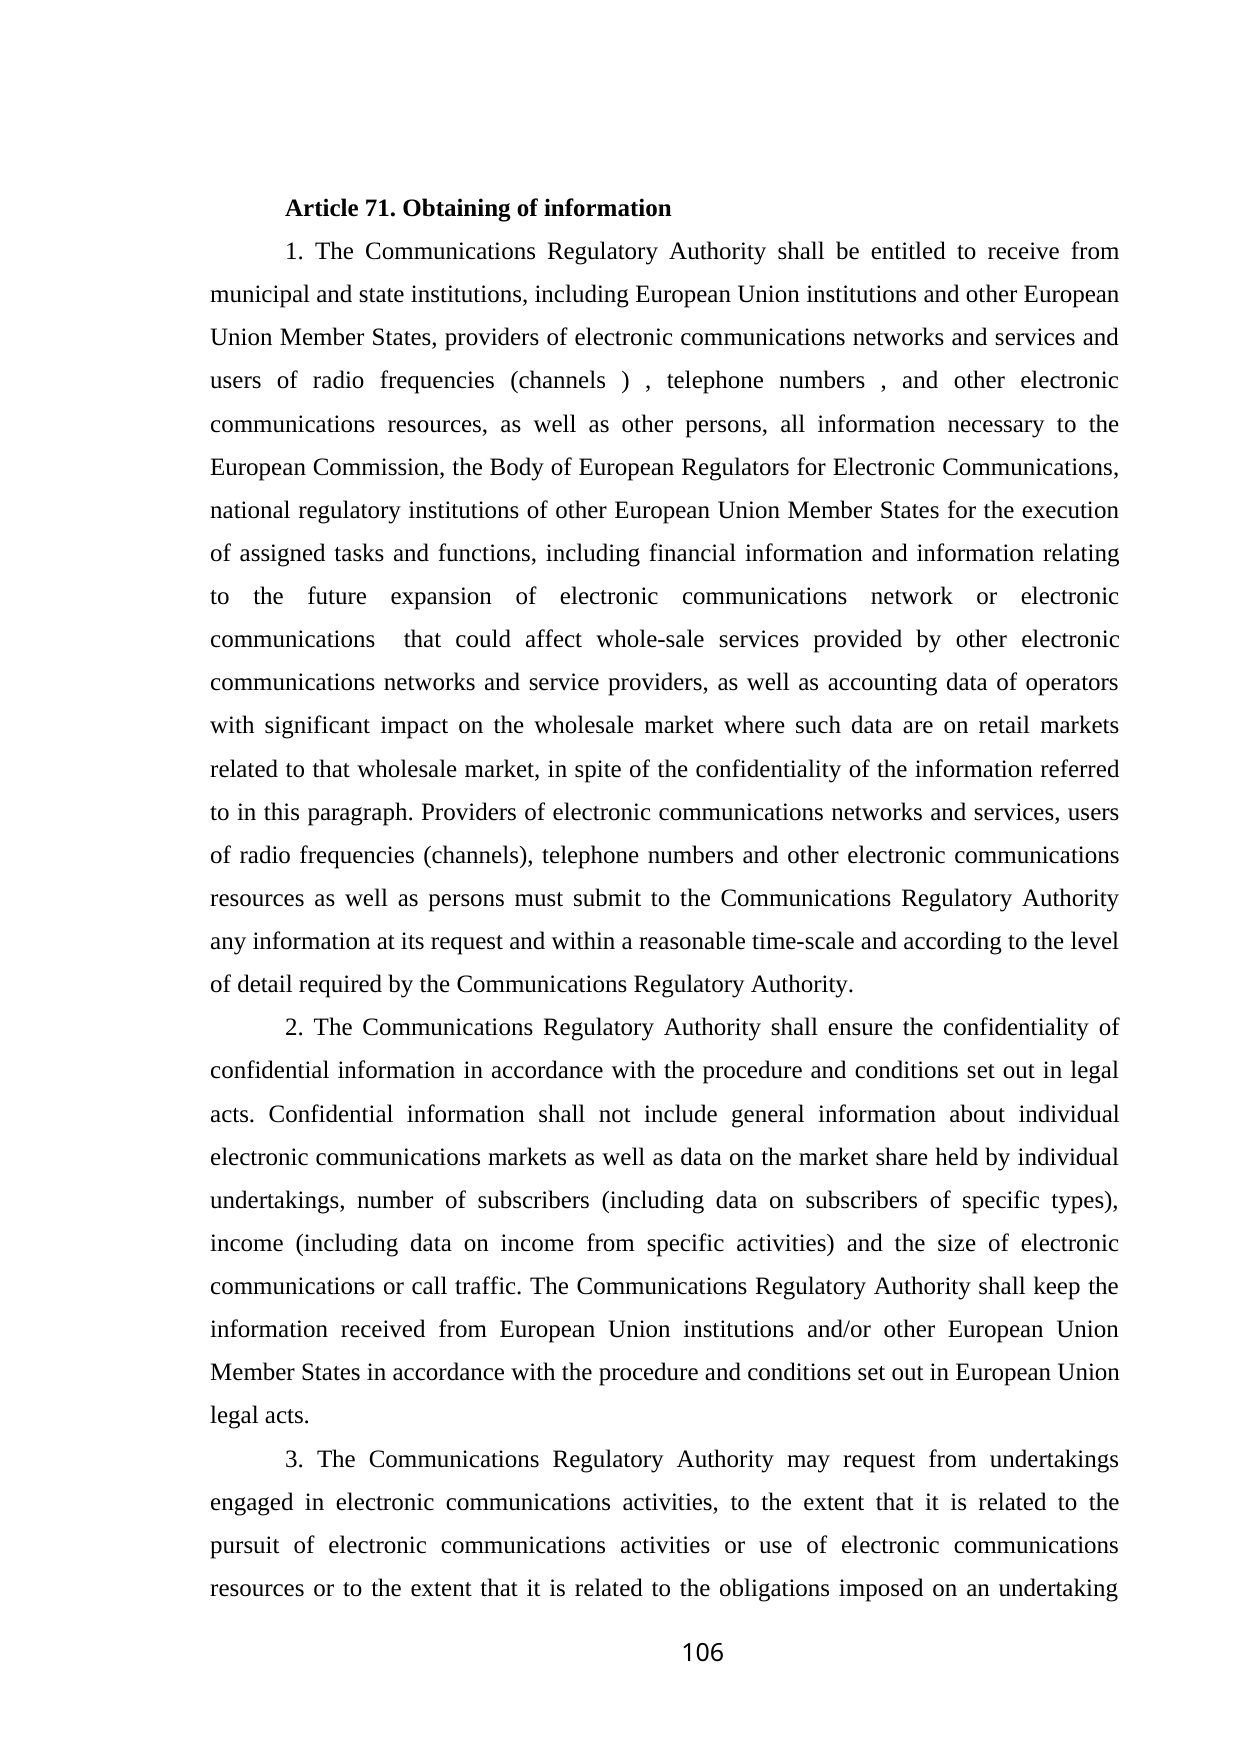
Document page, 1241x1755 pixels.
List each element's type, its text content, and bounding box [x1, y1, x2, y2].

text 3. The Communications Regulatory Authority may request from undertakings engaged in electronic communications activities, to the extent that it is related to the pursuit of electronic communications activities or use of electronic communications resources or to the extent that it is related to the obligations imposed on an undertaking [210, 1444, 1120, 1602]
text Article 71. Obtaining of information [210, 193, 1120, 222]
text 1. The Communications Regulatory Authority shall be entitled to receive from municipal and state institutions, including European Union institutions and other European Union Member States, providers of electronic communications networks and services and users of radio frequencies (channels ) , telephone numbers , and other electronic communications resources, as well as other persons, all information necessary to the European Commission, the Body of European Regulators for Electronic Communications, national regulatory institutions of other European Union Member States for the execution of assigned tasks and functions, including financial information and information relating to the future expansion of electronic communications network or electronic communications that could affect whole-sale services provided by other electronic communications networks and service providers, as well as accounting data of operators with significant impact on the wholesale market where such data are on retail markets related to that wholesale market, in spite of the confidentiality of the information referred to in this paragraph. Providers of electronic communications networks and services, users of radio frequencies (channels), telephone numbers and other electronic communications resources as well as persons must submit to the Communications Regulatory Authority any information at its request and within a reasonable time-scale and according to the level of detail required by the Communications Regulatory Authority. [210, 236, 1120, 998]
text 2. The Communications Regulatory Authority shall ensure the confidentiality of confidential information in accordance with the procedure and conditions set out in legal acts. Confidential information shall not include general information about individual electronic communications markets as well as data on the market share held by individual undertakings, number of subscribers (including data on subscribers of specific types), income (including data on income from specific activities) and the size of electronic communications or call traffic. The Communications Regulatory Authority shall keep the information received from European Union institutions and/or other European Union Member States in accordance with the procedure and conditions set out in European Union legal acts. [210, 1012, 1120, 1429]
